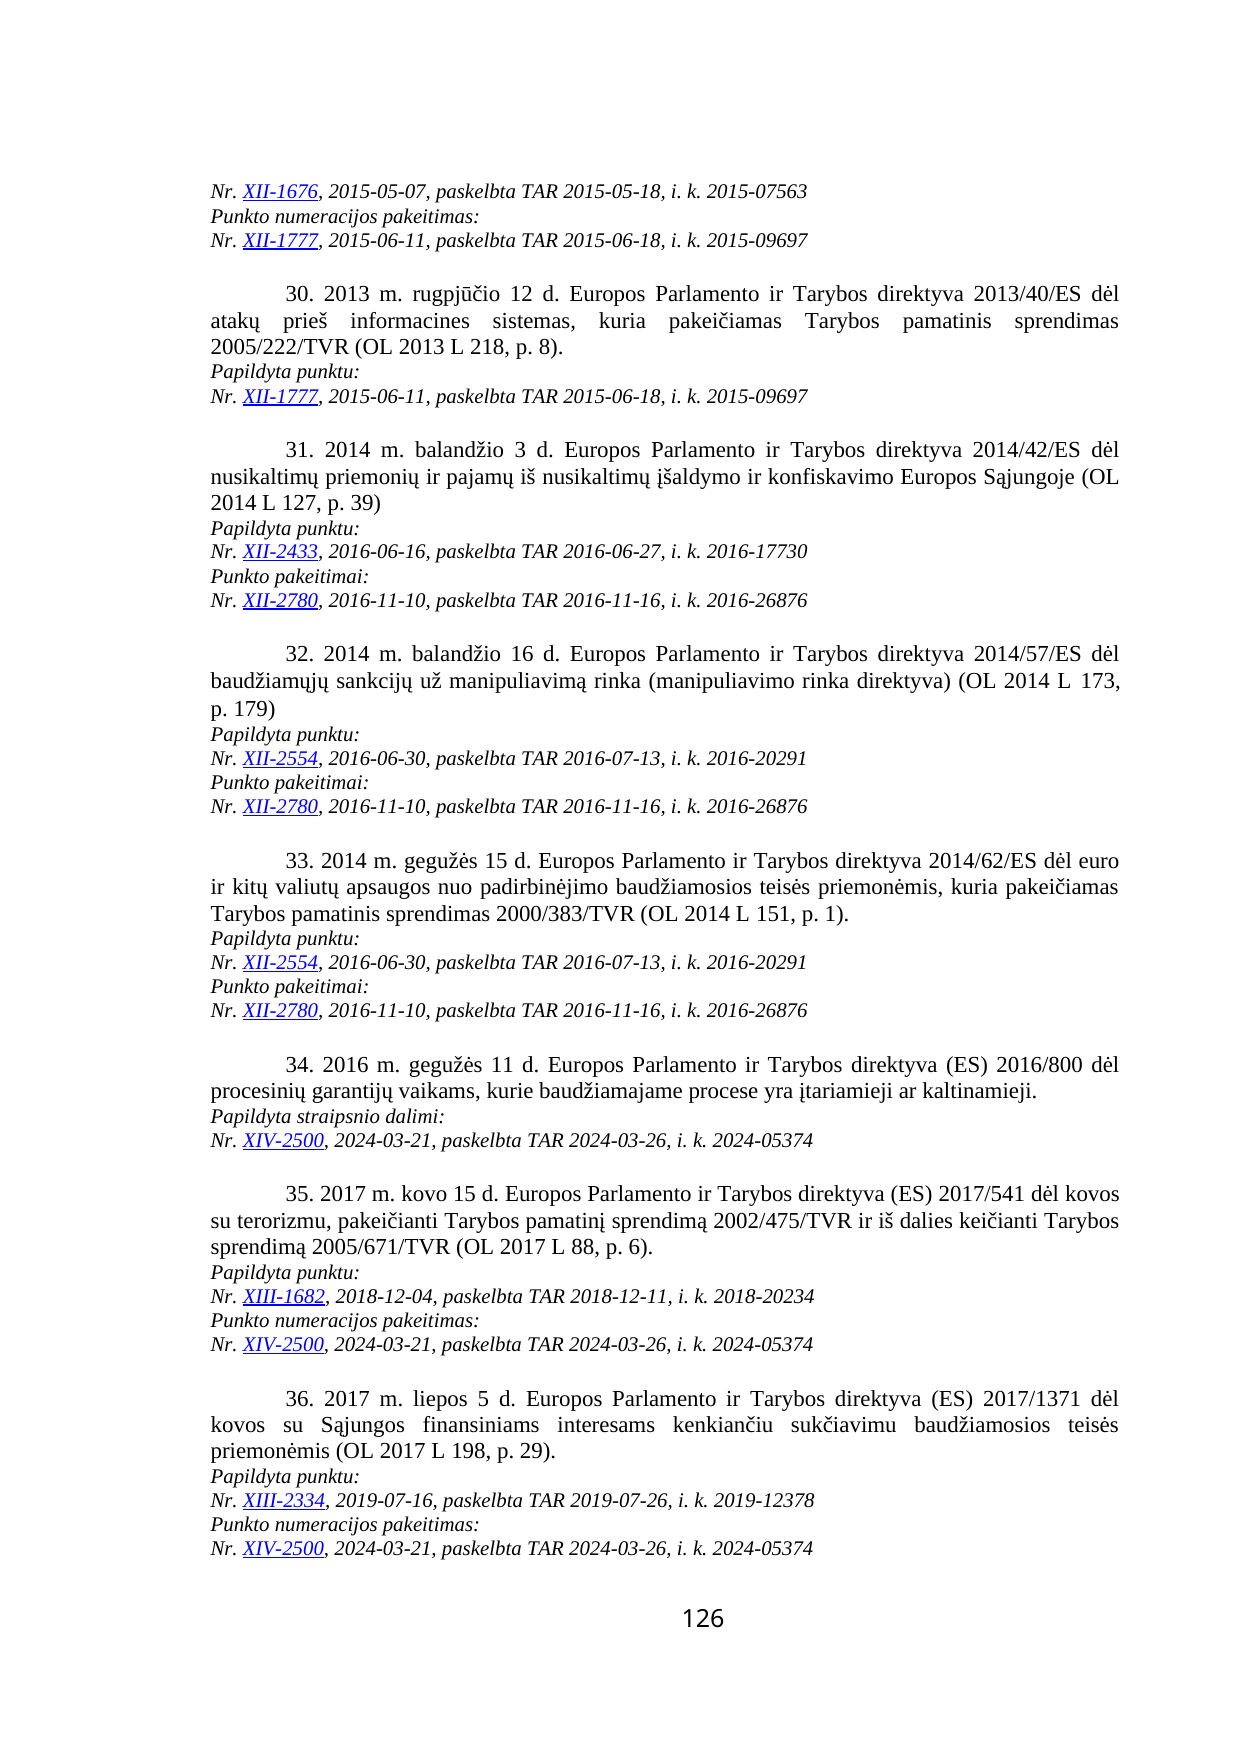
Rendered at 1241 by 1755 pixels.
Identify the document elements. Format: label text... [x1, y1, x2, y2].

text Punkto pakeitimai: [210, 563, 1120, 588]
text Papildyta punktu: [210, 1464, 1120, 1488]
text Punkto numeracijos pakeitimas: [210, 1512, 1120, 1536]
text 33. 2014 m. gegužės 15 d. Europos Parlamento ir Tarybos direktyva 2014/62/ES dėl euro ir kitų valiutų apsaugos nuo padirbinėjimo baudžiamosios teisės priemonėmis, kuria pakeičiamas Tarybos pamatinis sprendimas 2000/383/TVR (OL 2014 L 151, p. 1). [210, 847, 1120, 926]
text Nr. XII-2780, 2016-11-10, paskelbta TAR 2016-11-16, i. k. 2016-26876 [210, 794, 1120, 818]
text Papildyta punktu: [210, 1259, 1120, 1284]
text Nr. XIV-2500, 2024-03-21, paskelbta TAR 2024-03-26, i. k. 2024-05374 [210, 1128, 1120, 1152]
text Nr. XIV-2500, 2024-03-21, paskelbta TAR 2024-03-26, i. k. 2024-05374 [210, 1332, 1120, 1356]
text Nr. XII-2780, 2016-11-10, paskelbta TAR 2016-11-16, i. k. 2016-26876 [210, 588, 1120, 612]
text Punkto pakeitimai: [210, 770, 1120, 794]
text 34. 2016 m. gegužės 11 d. Europos Parlamento ir Tarybos direktyva (ES) 2016/800 dėl procesinių garantijų vaikams, kurie baudžiamajame procese yra įtariamieji ar kaltinamieji. [210, 1051, 1120, 1104]
text Papildyta punktu: [210, 926, 1120, 950]
text Nr. XIII-1682, 2018-12-04, paskelbta TAR 2018-12-11, i. k. 2018-20234 [210, 1284, 1120, 1308]
text Papildyta punktu: [210, 515, 1120, 539]
text 35. 2017 m. kovo 15 d. Europos Parlamento ir Tarybos direktyva (ES) 2017/541 dėl kovos su terorizmu, pakeičianti Tarybos pamatinį sprendimą 2002/475/TVR ir iš dalies keičianti Tarybos sprendimą 2005/671/TVR (OL 2017 L 88, p. 6). [210, 1181, 1120, 1259]
text 36. 2017 m. liepos 5 d. Europos Parlamento ir Tarybos direktyva (ES) 2017/1371 dėl kovos su Sąjungos finansiniams interesams kenkiančiu sukčiavimu baudžiamosios teisės priemonėmis (OL 2017 L 198, p. 29). [210, 1384, 1120, 1464]
text Papildyta punktu: [210, 722, 1120, 746]
text Nr. XII-1777, 2015-06-11, paskelbta TAR 2015-06-18, i. k. 2015-09697 [210, 228, 1120, 252]
text Punkto pakeitimai: [210, 974, 1120, 998]
text Punkto numeracijos pakeitimas: [210, 1308, 1120, 1332]
text Nr. XIII-2334, 2019-07-16, paskelbta TAR 2019-07-26, i. k. 2019-12378 [210, 1488, 1120, 1512]
text 30. 2013 m. rugpjūčio 12 d. Europos Parlamento ir Tarybos direktyva 2013/40/ES dėl atakų prieš informacines sistemas, kuria pakeičiamas Tarybos pamatinis sprendimas 2005/222/TVR (OL 2013 L 218, p. 8). [210, 280, 1120, 359]
text Nr. XII-1777, 2015-06-11, paskelbta TAR 2015-06-18, i. k. 2015-09697 [210, 383, 1120, 408]
text 31. 2014 m. balandžio 3 d. Europos Parlamento ir Tarybos direktyva 2014/42/ES dėl nusikaltimų priemonių ir pajamų iš nusikaltimų įšaldymo ir konfiskavimo Europos Sąjungoje (OL 2014 L 127, p. 39) [210, 436, 1120, 515]
text 32. 2014 m. balandžio 16 d. Europos Parlamento ir Tarybos direktyva 2014/57/ES dėl baudžiamųjų sankcijų už manipuliavimą rinka (manipuliavimo rinka direktyva) (OL 2014 L 173, p. 179) [210, 640, 1120, 722]
text Nr. XII-2780, 2016-11-10, paskelbta TAR 2016-11-16, i. k. 2016-26876 [210, 998, 1120, 1022]
text Nr. XIV-2500, 2024-03-21, paskelbta TAR 2024-03-26, i. k. 2024-05374 [210, 1536, 1120, 1560]
text Nr. XII-2433, 2016-06-16, paskelbta TAR 2016-06-27, i. k. 2016-17730 [210, 539, 1120, 563]
text Punkto numeracijos pakeitimas: [210, 203, 1120, 228]
text Nr. XII-2554, 2016-06-30, paskelbta TAR 2016-07-13, i. k. 2016-20291 [210, 950, 1120, 974]
text Papildyta punktu: [210, 359, 1120, 383]
text Papildyta straipsnio dalimi: [210, 1104, 1120, 1128]
text Nr. XII-1676, 2015-05-07, paskelbta TAR 2015-05-18, i. k. 2015-07563 [210, 179, 1120, 203]
text Nr. XII-2554, 2016-06-30, paskelbta TAR 2016-07-13, i. k. 2016-20291 [210, 746, 1120, 770]
